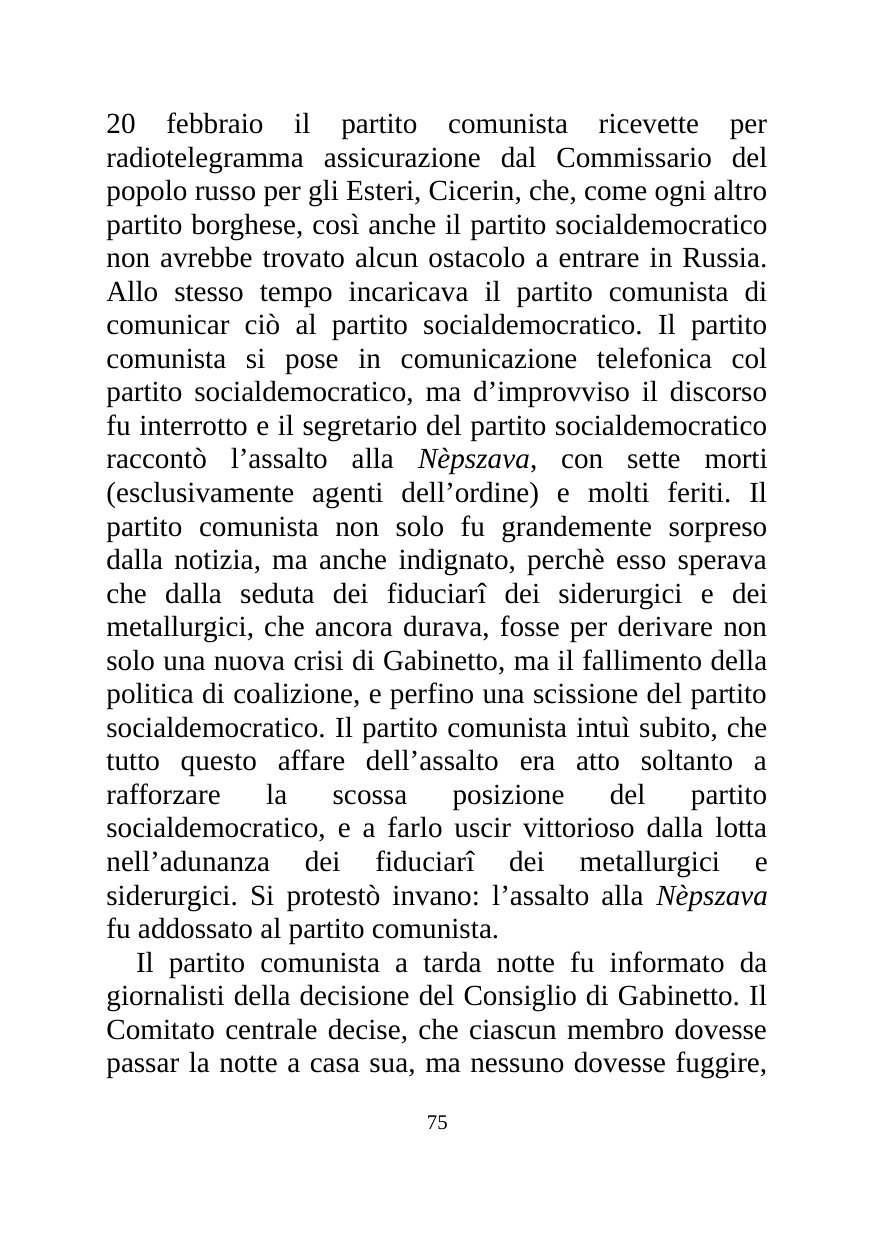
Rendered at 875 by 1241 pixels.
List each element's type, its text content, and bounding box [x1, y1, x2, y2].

text 20 febbraio il partito comunista ricevette per radiotelegramma assicurazione dal Commissario del popolo russo per gli Esteri, Cicerin, che, come ogni altro partito borghese, così anche il partito socialdemocratico non avrebbe trovato alcun ostacolo a entrare in Russia. Allo stesso tempo incaricava il partito comunista di comunicar ciò al partito socialdemocratico. Il partito comunista si pose in comunicazione telefonica col partito socialdemocratico, ma d’improvviso il discorso fu interrotto e il segretario del partito socialdemocratico raccontò l’assalto alla Nèpszava, con sette morti (esclusivamente agenti dell’ordine) e molti feriti. Il partito comunista non solo fu grandemente sorpreso dalla notizia, ma anche indignato, perchè esso sperava che dalla seduta dei fiduciarî dei siderurgici e dei metallurgici, che ancora durava, fosse per derivare non solo una nuova crisi di Gabinetto, ma il fallimento della politica di coalizione, e perfino una scissione del partito socialdemocratico. Il partito comunista intuì subito, che tutto questo affare dell’assalto era atto soltanto a rafforzare la scossa posizione del partito socialdemocratico, e a farlo uscir vittorioso dalla lotta nell’adunanza dei fiduciarî dei metallurgici e siderurgici. Si protestò invano: l’assalto alla Nèpszava fu addossato al partito comunista. [106, 106, 768, 945]
text Il partito comunista a tarda notte fu informato da giornalisti della decisione del Consiglio di Gabinetto. Il Comitato centrale decise, che ciascun membro dovesse passar la notte a casa sua, ma nessuno dovesse fuggire, [106, 945, 768, 1079]
